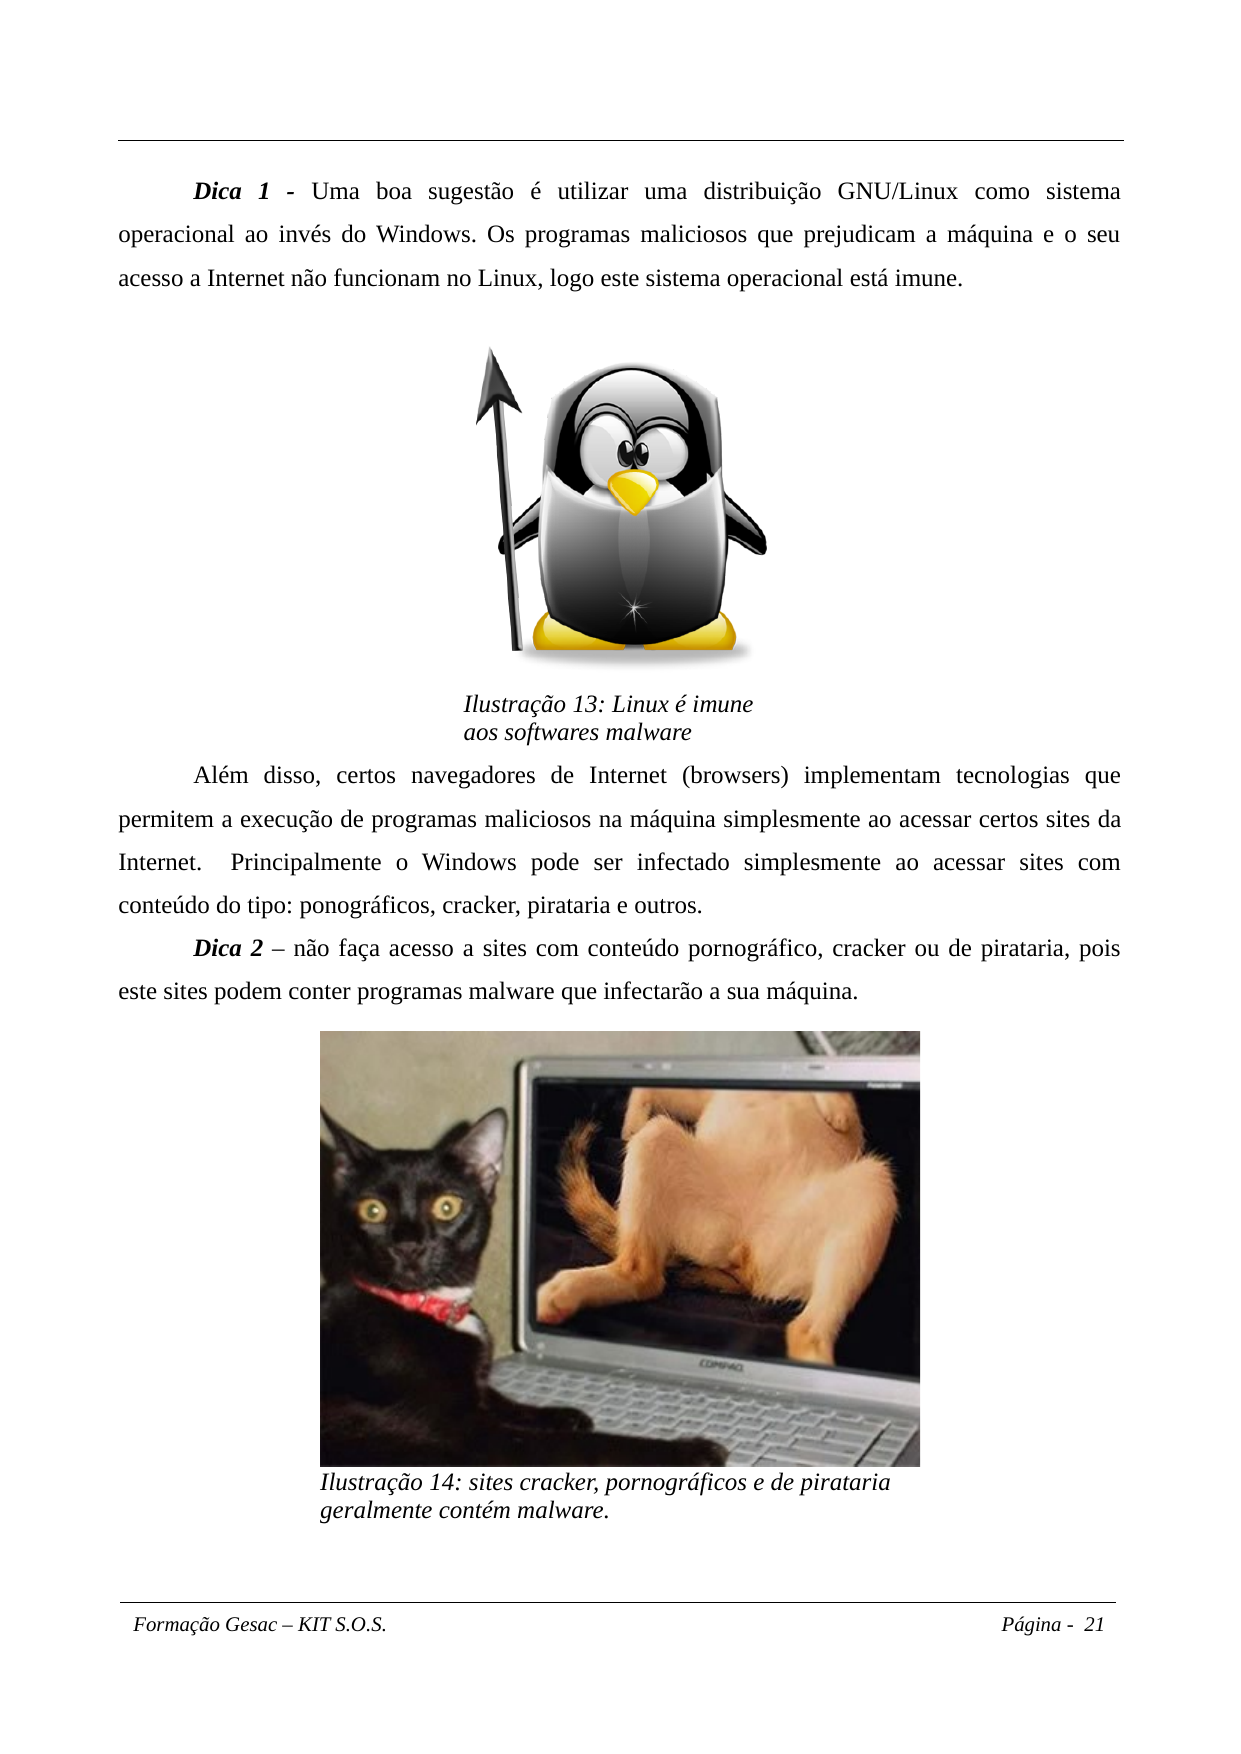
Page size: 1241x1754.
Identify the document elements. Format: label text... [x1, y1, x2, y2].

picture [320, 1031, 921, 1467]
text Além disso, certos navegadores de Internet (browsers) implementam tecnologias que permitem a execução de programas maliciosos na máquina simplesmente ao acessar certos sites da Internet. Principalmente o Windows pode ser infectado simplesmente ao acessar sites com conteúdo do tipo: ponográficos, cracker, pirataria e outros. [118, 306, 1122, 919]
text Dica 1 - Uma boa sugestão é utilizar uma distribuição GNU/Linux como sistema operacional ao invés do Windows. Os programas maliciosos que prejudicam a máquina e o seu acesso a Internet não funcionam no Linux, logo este sistema operacional está imune. [118, 176, 1122, 291]
text Ilustração 14: sites cracker, pornográficos e de pirataria geralmente contém malware. [320, 1467, 920, 1524]
picture [463, 318, 777, 689]
text Dica 2 – não faça acesso a sites com conteúdo pornográfico, cracker ou de pirataria, pois este sites podem conter programas malware que infectarão a sua máquina. [118, 933, 1122, 1005]
text [320, 1019, 920, 1031]
text Ilustração 13: Linux é imune aos softwares malware [463, 689, 777, 746]
